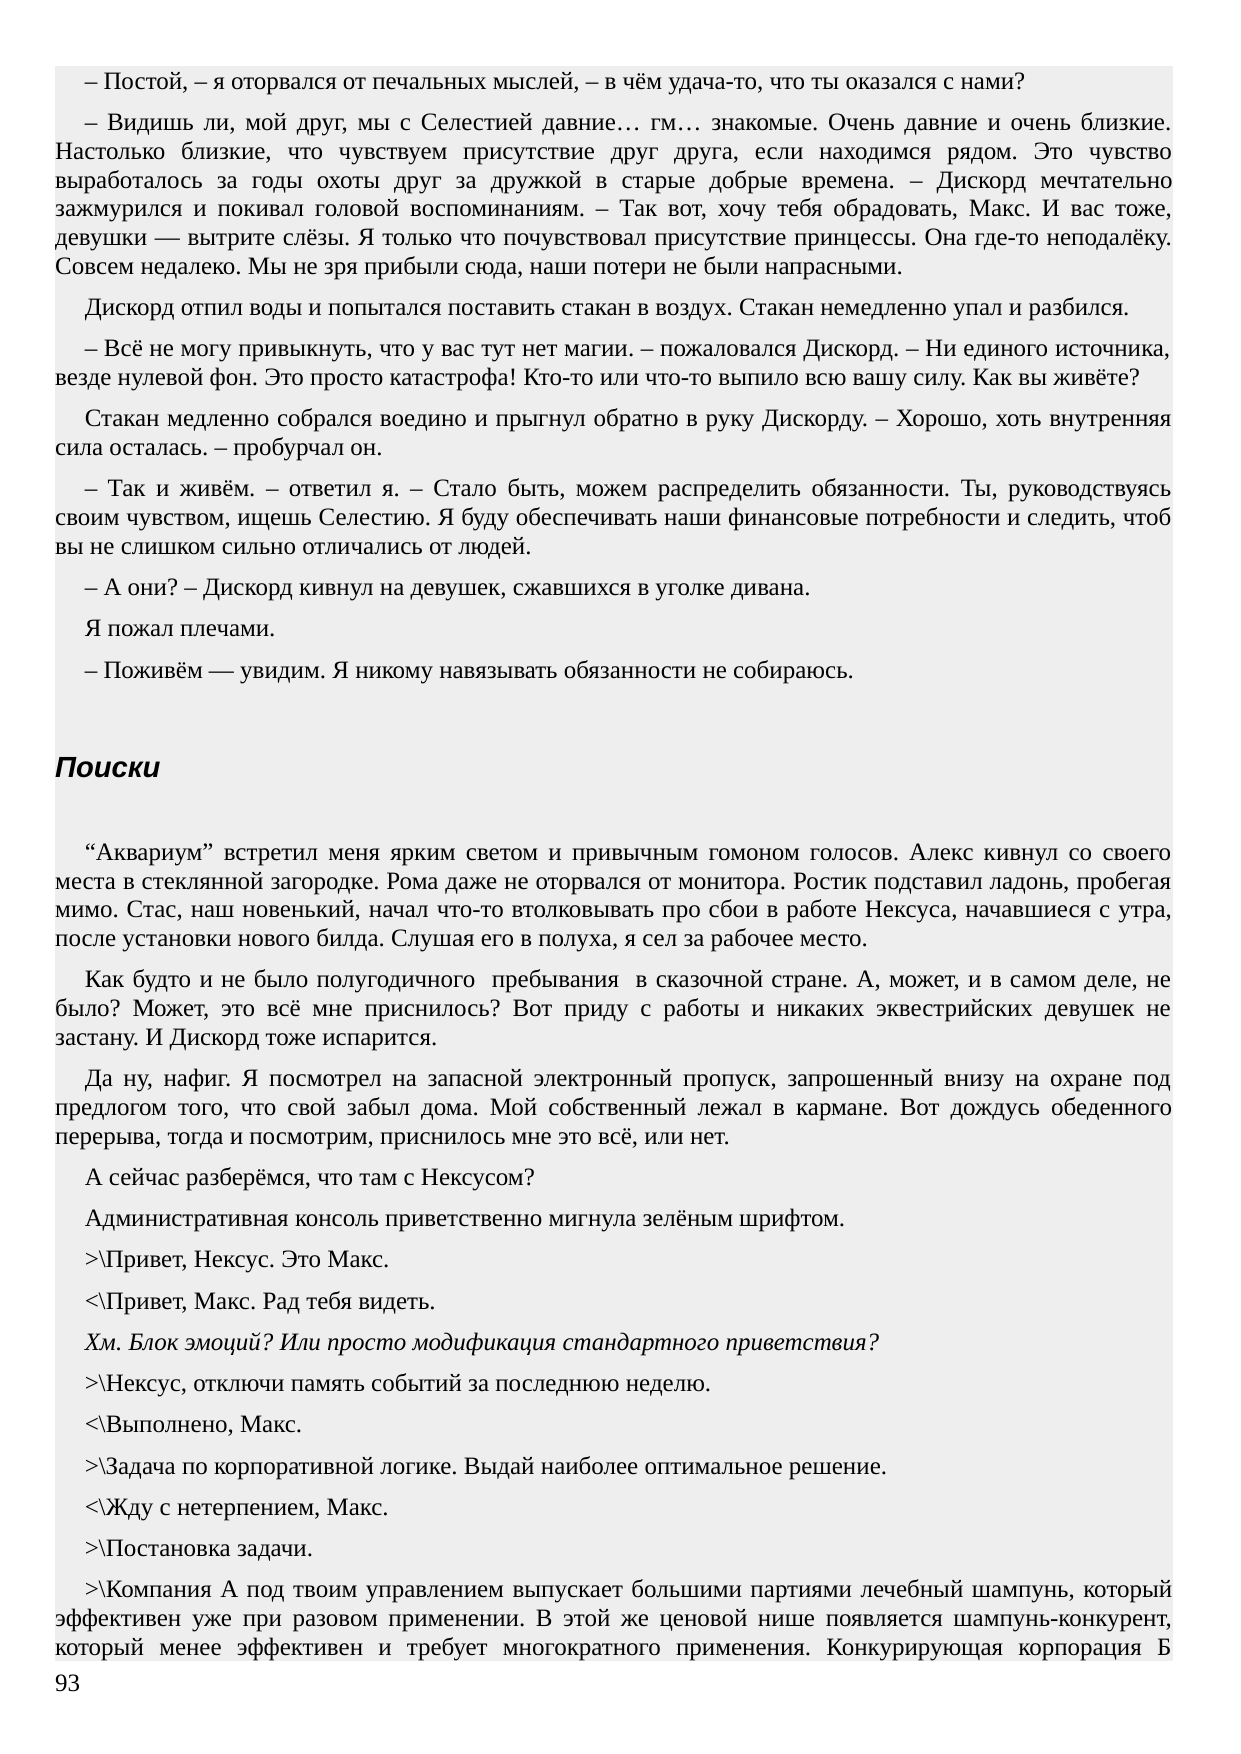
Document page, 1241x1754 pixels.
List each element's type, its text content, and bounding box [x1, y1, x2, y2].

text – Видишь ли, мой друг, мы с Селестией давние… гм… знакомые. Очень давние и очень близкие. Настолько близкие, что чувствуем присутствие друг друга, если находимся рядом. Это чувство выработалось за годы охоты друг за дружкой в старые добрые времена. – Дискорд мечтательно зажмурился и покивал головой воспоминаниям. – Так вот, хочу тебя обрадовать, Макс. И вас тоже, девушки — вытрите слёзы. Я только что почувствовал присутствие принцессы. Она где-то неподалёку. Совсем недалеко. Мы не зря прибыли сюда, наши потери не были напрасными. [55, 107, 1173, 280]
text А сейчас разберёмся, что там с Нексусом? [55, 1162, 1173, 1191]
text Хм. Блок эмоций? Или просто модификация стандартного приветствия? [55, 1327, 1173, 1356]
text Я пожал плечами. [55, 613, 1173, 642]
text <\Жду с нетерпением, Макс. [55, 1492, 1173, 1521]
text – Всё не могу привыкнуть, что у вас тут нет магии. – пожаловался Дискорд. – Ни единого источника, везде нулевой фон. Это просто катастрофа! Кто-то или что-то выпило всю вашу силу. Как вы живёте? [55, 333, 1173, 391]
text – А они? – Дискорд кивнул на девушек, сжавшихся в уголке дивана. [55, 572, 1173, 601]
text Да ну, нафиг. Я посмотрел на запасной электронный пропуск, запрошенный внизу на охране под предлогом того, что свой забыл дома. Мой собственный лежал в кармане. Вот дождусь обеденного перерыва, тогда и посмотрим, приснилось мне это всё, или нет. [55, 1063, 1173, 1149]
text – Так и живём. – ответил я. – Стало быть, можем распределить обязанности. Ты, руководствуясь своим чувством, ищешь Селестию. Я буду обеспечивать наши финансовые потребности и следить, чтоб вы не слишком сильно отличались от людей. [55, 473, 1173, 560]
text >\Постановка задачи. [55, 1533, 1173, 1562]
text “Аквариум” встретил меня ярким светом и привычным гомоном голосов. Алекс кивнул со своего места в стеклянной загородке. Рома даже не оторвался от монитора. Ростик подставил ладонь, пробегая мимо. Стас, наш новенький, начал что-то втолковывать про сбои в работе Нексуса, начавшиеся с утра, после установки нового билда. Слушая его в полуха, я сел за рабочее место. [55, 837, 1173, 952]
text Стакан медленно собрался воедино и прыгнул обратно в руку Дискорду. – Хорошо, хоть внутренняя сила осталась. – пробурчал он. [55, 403, 1173, 461]
text – Поживём — увидим. Я никому навязывать обязанности не собираюсь. [55, 655, 1173, 683]
text <\Выполнено, Макс. [55, 1409, 1173, 1438]
text >\Нексус, отключи память событий за последнюю неделю. [55, 1368, 1173, 1397]
subtitle Поиски [55, 750, 1173, 783]
text >\Привет, Нексус. Это Макс. [55, 1244, 1173, 1273]
text <\Привет, Макс. Рад тебя видеть. [55, 1286, 1173, 1314]
text – Постой, – я оторвался от печальных мыслей, – в чём удача-то, что ты оказался с нами? [55, 66, 1173, 95]
text Административная консоль приветственно мигнула зелёным шрифтом. [55, 1203, 1173, 1232]
text Дискорд отпил воды и попытался поставить стакан в воздух. Стакан немедленно упал и разбился. [55, 292, 1173, 321]
text >\Задача по корпоративной логике. Выдай наиболее оптимальное решение. [55, 1451, 1173, 1479]
text Как будто и не было полугодичного пребывания в сказочной стране. А, может, и в самом деле, не было? Может, это всё мне приснилось? Вот приду с работы и никаких эквестрийских девушек не застану. И Дискорд тоже испарится. [55, 964, 1173, 1051]
text >\Компания А под твоим управлением выпускает большими партиями лечебный шампунь, который эффективен уже при разовом применении. В этой же ценовой нише появляется шампунь-конкурент, который менее эффективен и требует многократного применения. Конкурирующая корпорация Б [55, 1574, 1173, 1661]
